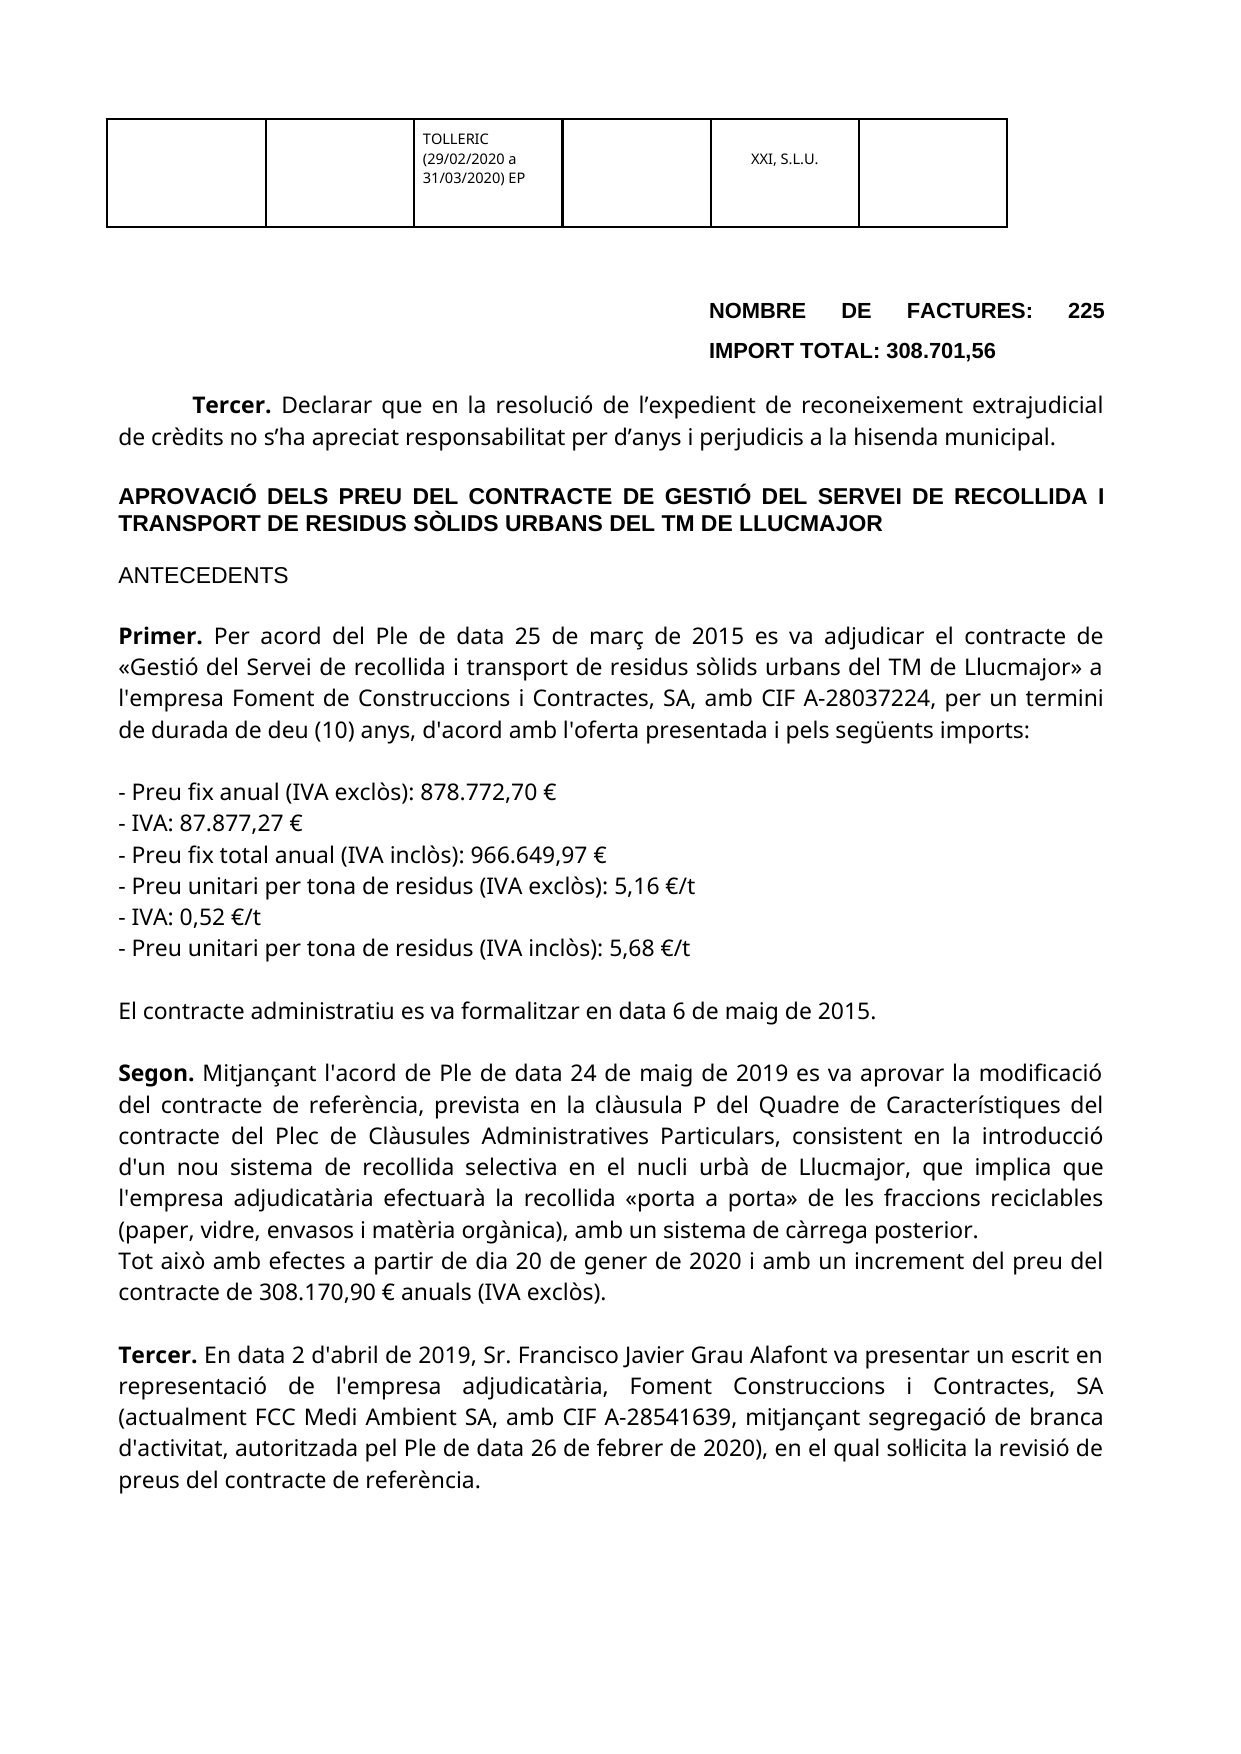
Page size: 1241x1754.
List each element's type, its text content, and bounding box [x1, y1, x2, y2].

table_cell [108, 120, 265, 226]
text Tercer. En data 2 d'abril de 2019, Sr. Francisco Javier Grau Alafont va presentar un escrit en representació de l'empresa adjudicatària, Foment Construccions i Contractes, SA (actualment FCC Medi Ambient SA, amb CIF A-28541639, mitjançant segregació de branca d'activitat, autoritzada pel Ple de data 26 de febrer de 2020), en el qual sol·licita la revisió de preus del contracte de referència. [118, 1338, 1105, 1495]
text APROVACIÓ DELS PREU DEL CONTRACTE DE GESTIÓ DEL SERVEI DE RECOLLIDA I TRANSPORT DE RESIDUS SÒLIDS URBANS DEL TM DE LLUCMAJOR [118, 483, 1105, 536]
table_cell XXI, S.L.U. [712, 120, 858, 226]
text - Preu unitari per tona de residus (IVA exclòs): 5,16 €/t [118, 870, 1105, 901]
text - IVA: 0,52 €/t [118, 901, 1105, 932]
table_cell [267, 120, 413, 226]
text Tot això amb efectes a partir de dia 20 de gener de 2020 i amb un increment del preu del contracte de 308.170,90 € anuals (IVA exclòs). [118, 1245, 1105, 1307]
table_cell [564, 120, 710, 226]
text - Preu fix total anual (IVA inclòs): 966.649,97 € [118, 838, 1105, 870]
text Tercer. Declarar que en la resolució de l’expedient de reconeixement extrajudicial de crèdits no s’ha apreciat responsabilitat per d’anys i perjudicis a la hisenda municipal. [118, 387, 1105, 452]
text Primer. Per acord del Ple de data 25 de març de 2015 es va adjudicar el contracte de «Gestió del Servei de recollida i transport de residus sòlids urbans del TM de Llucmajor» a l'empresa Foment de Construccions i Contractes, SA, amb CIF A-28037224, per un termini de durada de deu (10) anys, d'acord amb l'oferta presentada i pels següents imports: [118, 620, 1105, 745]
text - IVA: 87.877,27 € [118, 807, 1105, 838]
text - Preu unitari per tona de residus (IVA inclòs): 5,68 €/t [118, 932, 1105, 963]
table_cell [860, 120, 1006, 226]
text Segon. Mitjançant l'acord de Ple de data 24 de maig de 2019 es va aprovar la modificació del contracte de referència, prevista en la clàusula P del Quadre de Característiques del contracte del Plec de Clàusules Administratives Particulars, consistent en la introducció d'un nou sistema de recollida selectiva en el nucli urbà de Llucmajor, que implica que l'empresa adjudicatària efectuarà la recollida «porta a porta» de les fraccions reciclables (paper, vidre, envasos i matèria orgànica), amb un sistema de càrrega posterior. [118, 1057, 1105, 1245]
text NOMBRE DE FACTURES: 225 IMPORT TOTAL: 308.701,56 [413, 292, 1105, 363]
text El contracte administratiu es va formalitzar en data 6 de maig de 2015. [118, 995, 1105, 1026]
text - Preu fix anual (IVA exclòs): 878.772,70 € [118, 776, 1105, 807]
text ANTECEDENTS [118, 562, 1105, 588]
table_cell TOLLERIC (29/02/2020 a 31/03/2020) EP [415, 120, 561, 226]
